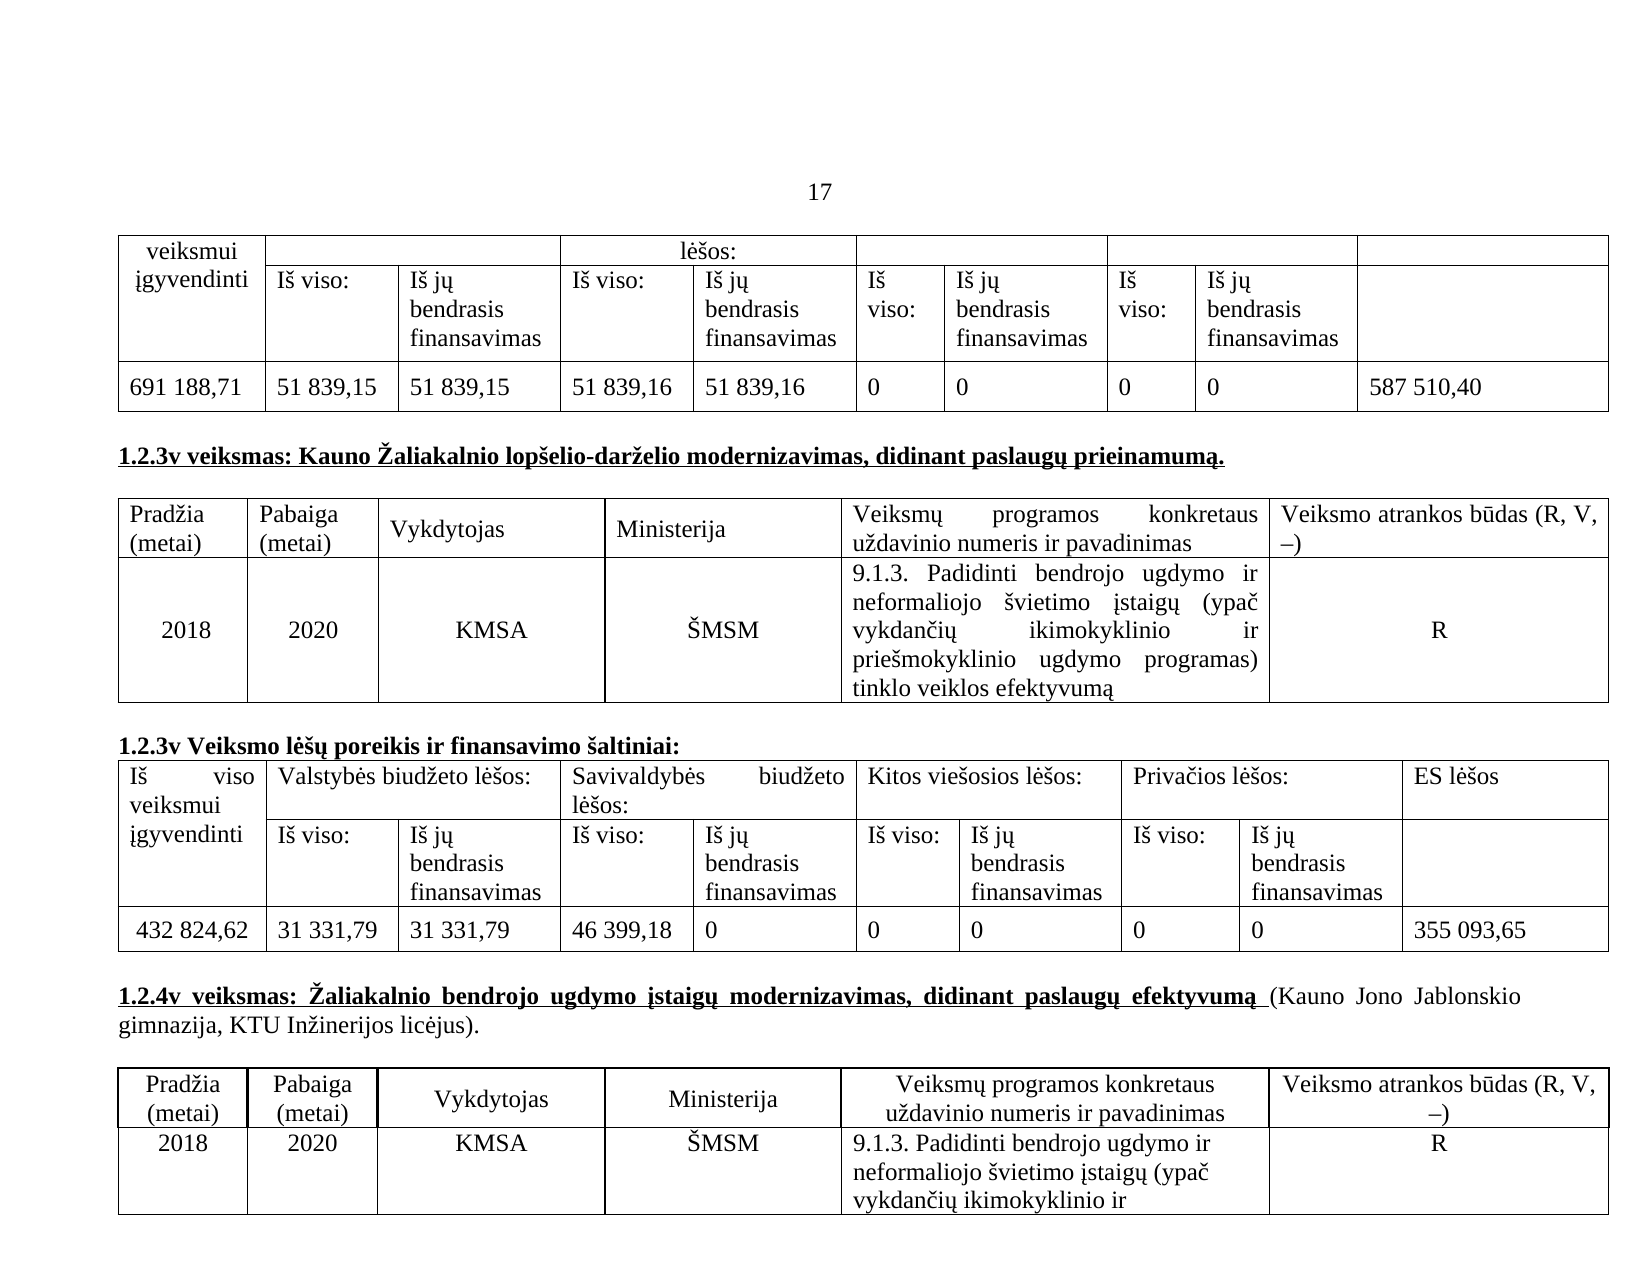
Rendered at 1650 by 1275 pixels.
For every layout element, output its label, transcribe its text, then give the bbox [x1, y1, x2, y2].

table_header Valstybės biudžeto lėšos: [267, 761, 560, 819]
table_cell Iš jų bendrasis finansavimas [945, 266, 1107, 361]
table_cell Iš viso: [267, 820, 398, 906]
table_cell Iš jų bendrasis finansavimas [1196, 266, 1357, 361]
table_cell 31 331,79 [267, 907, 398, 951]
table_cell 31 331,79 [399, 907, 560, 951]
table_cell Iš viso: [1108, 266, 1195, 361]
table_cell [1403, 820, 1608, 906]
table_header Veiksmo atrankos būdas (R, V, –) [1270, 499, 1608, 557]
table_cell Iš jų bendrasis finansavimas [694, 266, 856, 361]
table_header Kitos viešosios lėšos: [857, 761, 1121, 819]
table_header Vykdytojas [379, 1069, 604, 1127]
table_cell 0 [857, 907, 959, 951]
table_cell Iš viso: [561, 266, 693, 361]
table_cell Iš jų bendrasis finansavimas [399, 266, 560, 361]
table_cell 0 [945, 362, 1107, 411]
table_cell 0 [1240, 907, 1402, 951]
table_header Pradžia (metai) [119, 1069, 246, 1127]
table_cell 2018 [119, 1128, 247, 1214]
table_header Veiksmo atrankos būdas (R, V, –) [1270, 1069, 1608, 1127]
table_header Pabaiga (metai) [248, 499, 378, 557]
table_cell [1358, 266, 1608, 361]
text 1.2.4v veiksmas: Žaliakalnio bendrojo ugdymo įstaigų modernizavimas, didinant paslaugų efektyvumą (Kauno Jono Jablonskio gimnazija, KTU Inžinerijos licėjus). [118, 981, 1521, 1038]
table_header [266, 236, 560, 264]
table_cell KMSA [379, 558, 604, 702]
table_cell 587 510,40 [1358, 362, 1608, 411]
table_cell Iš viso: [1122, 820, 1239, 906]
table_cell 0 [694, 907, 856, 951]
table_cell 0 [960, 907, 1121, 951]
table_cell 0 [1196, 362, 1357, 411]
table_header Veiksmų programos konkretaus uždavinio numeris ir pavadinimas [842, 499, 1269, 557]
text 1.2.3v veiksmas: Kauno Žaliakalnio lopšelio-darželio modernizavimas, didinant paslaugų prieinamumą. [118, 441, 1521, 469]
table_header Privačios lėšos: [1122, 761, 1402, 819]
table_cell Iš jų bendrasis finansavimas [694, 820, 856, 906]
table_header [1108, 236, 1357, 264]
table_cell Iš jų bendrasis finansavimas [399, 820, 560, 906]
table_header [857, 236, 1107, 264]
table_cell Iš jų bendrasis finansavimas [960, 820, 1121, 906]
table_header Ministerija [606, 1069, 840, 1127]
table_header [1358, 236, 1608, 264]
table_header Vykdytojas [379, 499, 604, 557]
table_header Iš viso veiksmui įgyvendinti [119, 761, 266, 906]
table_cell 432 824,62 [119, 907, 266, 951]
text 1.2.3v Veiksmo lėšų poreikis ir finansavimo šaltiniai: [118, 731, 1521, 760]
table_cell R [1270, 1128, 1608, 1214]
table_header Pradžia (metai) [119, 499, 247, 557]
table_cell 9.1.3. Padidinti bendrojo ugdymo ir neformaliojo švietimo įstaigų (ypač vykdančių ikimokyklinio ir [842, 1128, 1269, 1214]
table_cell 9.1.3. Padidinti bendrojo ugdymo ir neformaliojo švietimo įstaigų (ypač vykdančių ikimokyklinio ir priešmokyklinio ugdymo programas) tinklo veiklos efektyvumą [842, 558, 1269, 702]
table_cell 46 399,18 [561, 907, 693, 951]
table_cell 0 [857, 362, 944, 411]
table_header veiksmui įgyvendinti [119, 236, 265, 361]
table_cell Iš viso: [857, 266, 944, 361]
table_cell R [1270, 558, 1608, 702]
table_cell ŠMSM [606, 1128, 841, 1214]
table_cell 51 839,16 [561, 362, 693, 411]
table_cell Iš viso: [266, 266, 398, 361]
table_header Veiksmų programos konkretaus uždavinio numeris ir pavadinimas [842, 1069, 1268, 1127]
table_cell 51 839,16 [694, 362, 856, 411]
table_cell 2020 [248, 558, 378, 702]
table_cell 51 839,15 [399, 362, 560, 411]
table_header Savivaldybės biudžeto lėšos: [561, 761, 856, 819]
table_header Ministerija [606, 499, 841, 557]
table_cell 2018 [119, 558, 247, 702]
table_cell 355 093,65 [1403, 907, 1608, 951]
table_header lėšos: [561, 236, 856, 264]
table_cell 0 [1108, 362, 1195, 411]
table_header ES lėšos [1403, 761, 1608, 819]
table_cell Iš jų bendrasis finansavimas [1240, 820, 1402, 906]
table_cell 691 188,71 [119, 362, 265, 411]
table_cell Iš viso: [561, 820, 693, 906]
table_header Pabaiga (metai) [249, 1069, 376, 1127]
table_cell 2020 [248, 1128, 377, 1214]
table_cell 51 839,15 [266, 362, 398, 411]
table_cell KMSA [378, 1128, 604, 1214]
table_cell 0 [1122, 907, 1239, 951]
table_cell Iš viso: [857, 820, 959, 906]
table_cell ŠMSM [606, 558, 841, 702]
